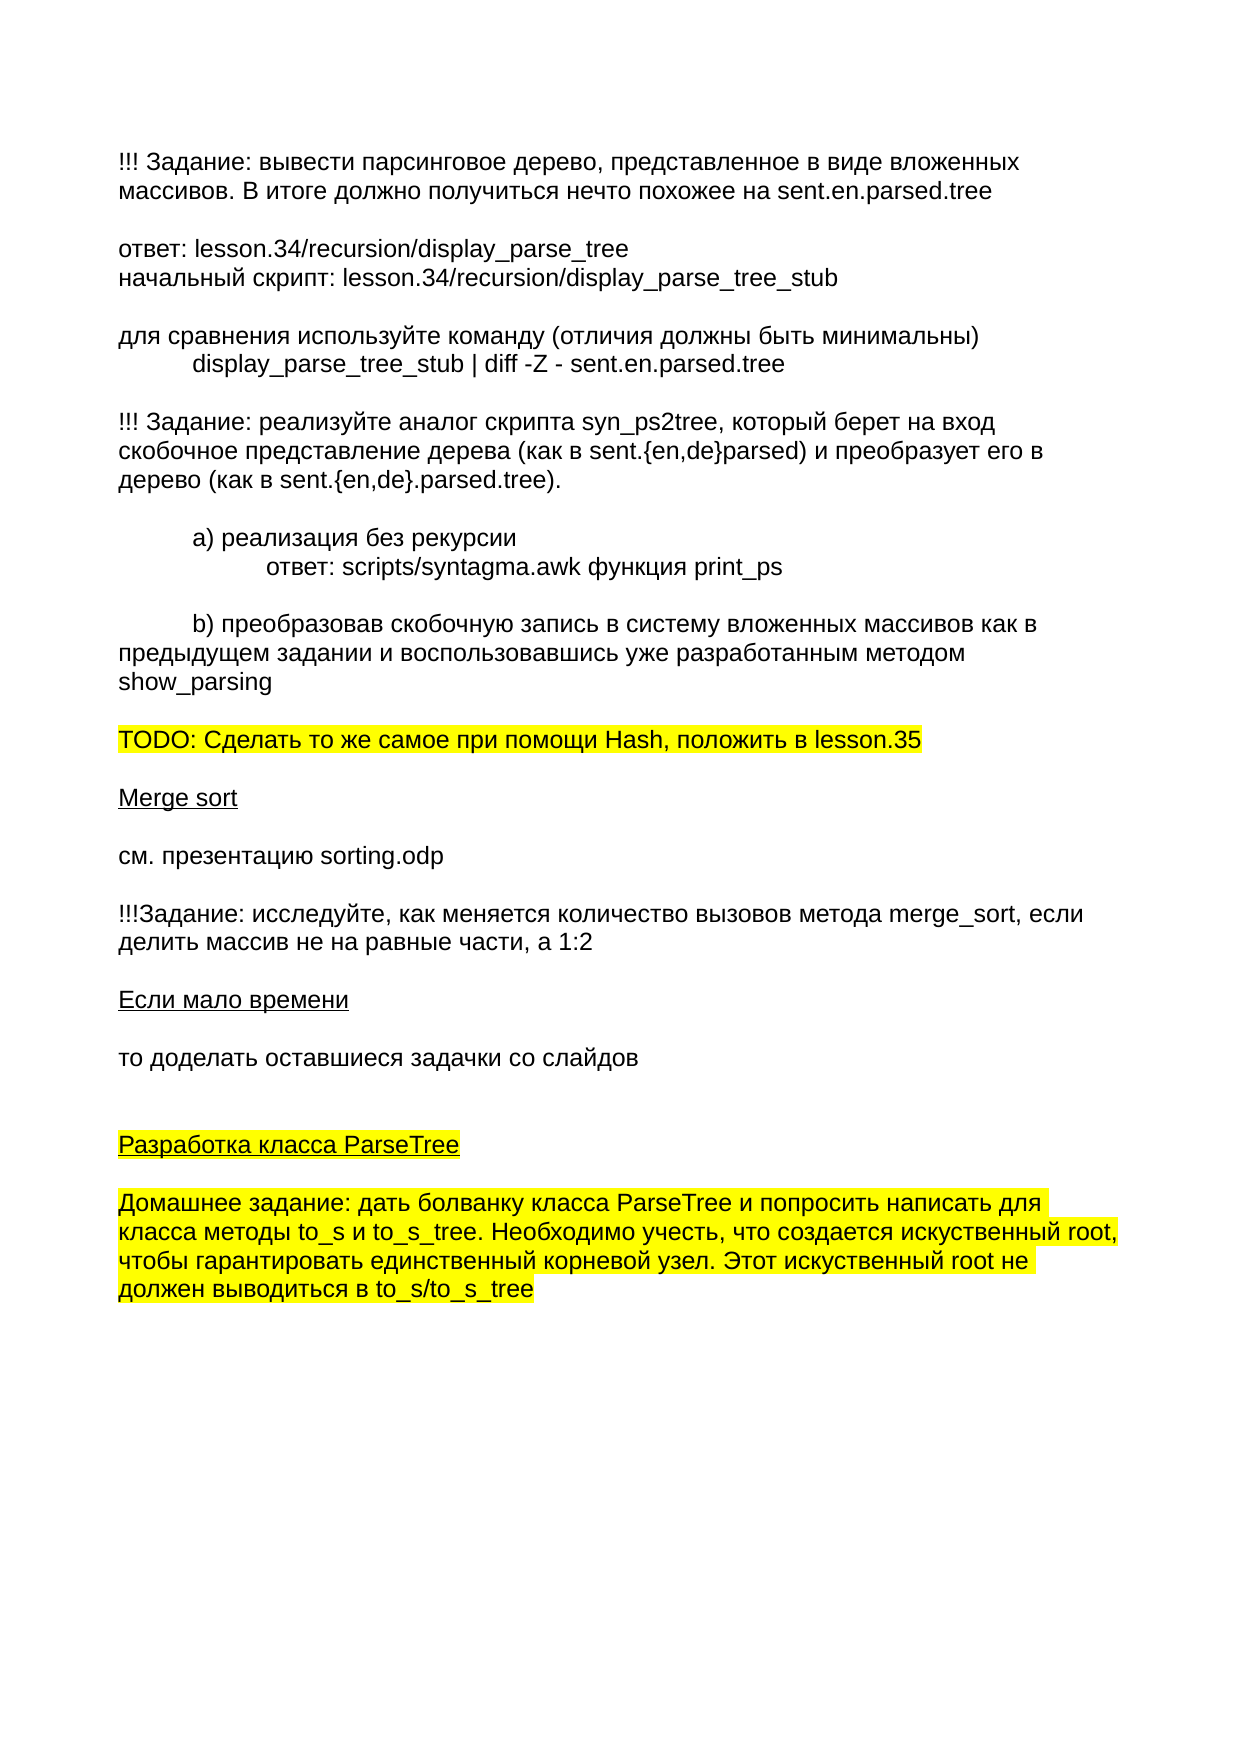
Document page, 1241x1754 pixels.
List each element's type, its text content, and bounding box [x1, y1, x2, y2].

text b) преобразовав скобочную запись в систему вложенных массивов как в предыдущем задании и воспользовавшись уже разработанным методом show_parsing [118, 609, 1122, 696]
text Merge sort [118, 783, 1122, 811]
text то доделать оставшиеся задачки со слайдов [118, 1043, 1122, 1072]
text Если мало времени [118, 985, 1122, 1014]
text !!! Задание: вывести парсинговое дерево, представленное в виде вложенных массивов. В итоге должно получиться нечто похожее на sent.en.parsed.tree [118, 147, 1122, 205]
text для сравнения используйте команду (отличия должны быть минимальны) [118, 321, 1122, 349]
text Разработка класса ParseTree [118, 1130, 1122, 1159]
text !!! Задание: реализуйте аналог скрипта syn_ps2tree, который берет на вход скобочное представление дерева (как в sent.{en,de}parsed) и преобразует его в дерево (как в sent.{en,de}.parsed.tree). [118, 407, 1122, 493]
text Домашнее задание: дать болванку класса ParseTree и попросить написать для класса методы to_s и to_s_tree. Необходимо учесть, что создается искуственный root, чтобы гарантировать единственный корневой узел. Этот искуственный root не должен выводиться в to_s/to_s_tree [118, 1188, 1122, 1303]
text a) реализация без рекурсии [118, 523, 1122, 551]
text ответ: lesson.34/recursion/display_parse_tree [118, 234, 1122, 263]
text display_parse_tree_stub | diff -Z - sent.en.parsed.tree [118, 349, 1122, 378]
text !!!Задание: исследуйте, как меняется количество вызовов метода merge_sort, если делить массив не на равные части, а 1:2 [118, 898, 1122, 956]
text ответ: scripts/syntagma.awk функция print_ps [118, 551, 1122, 580]
text начальный скрипт: lesson.34/recursion/display_parse_tree_stub [118, 263, 1122, 291]
text TODO: Сделать то же самое при помощи Hash, положить в lesson.35 [118, 725, 1122, 753]
text см. презентацию sorting.odp [118, 841, 1122, 869]
